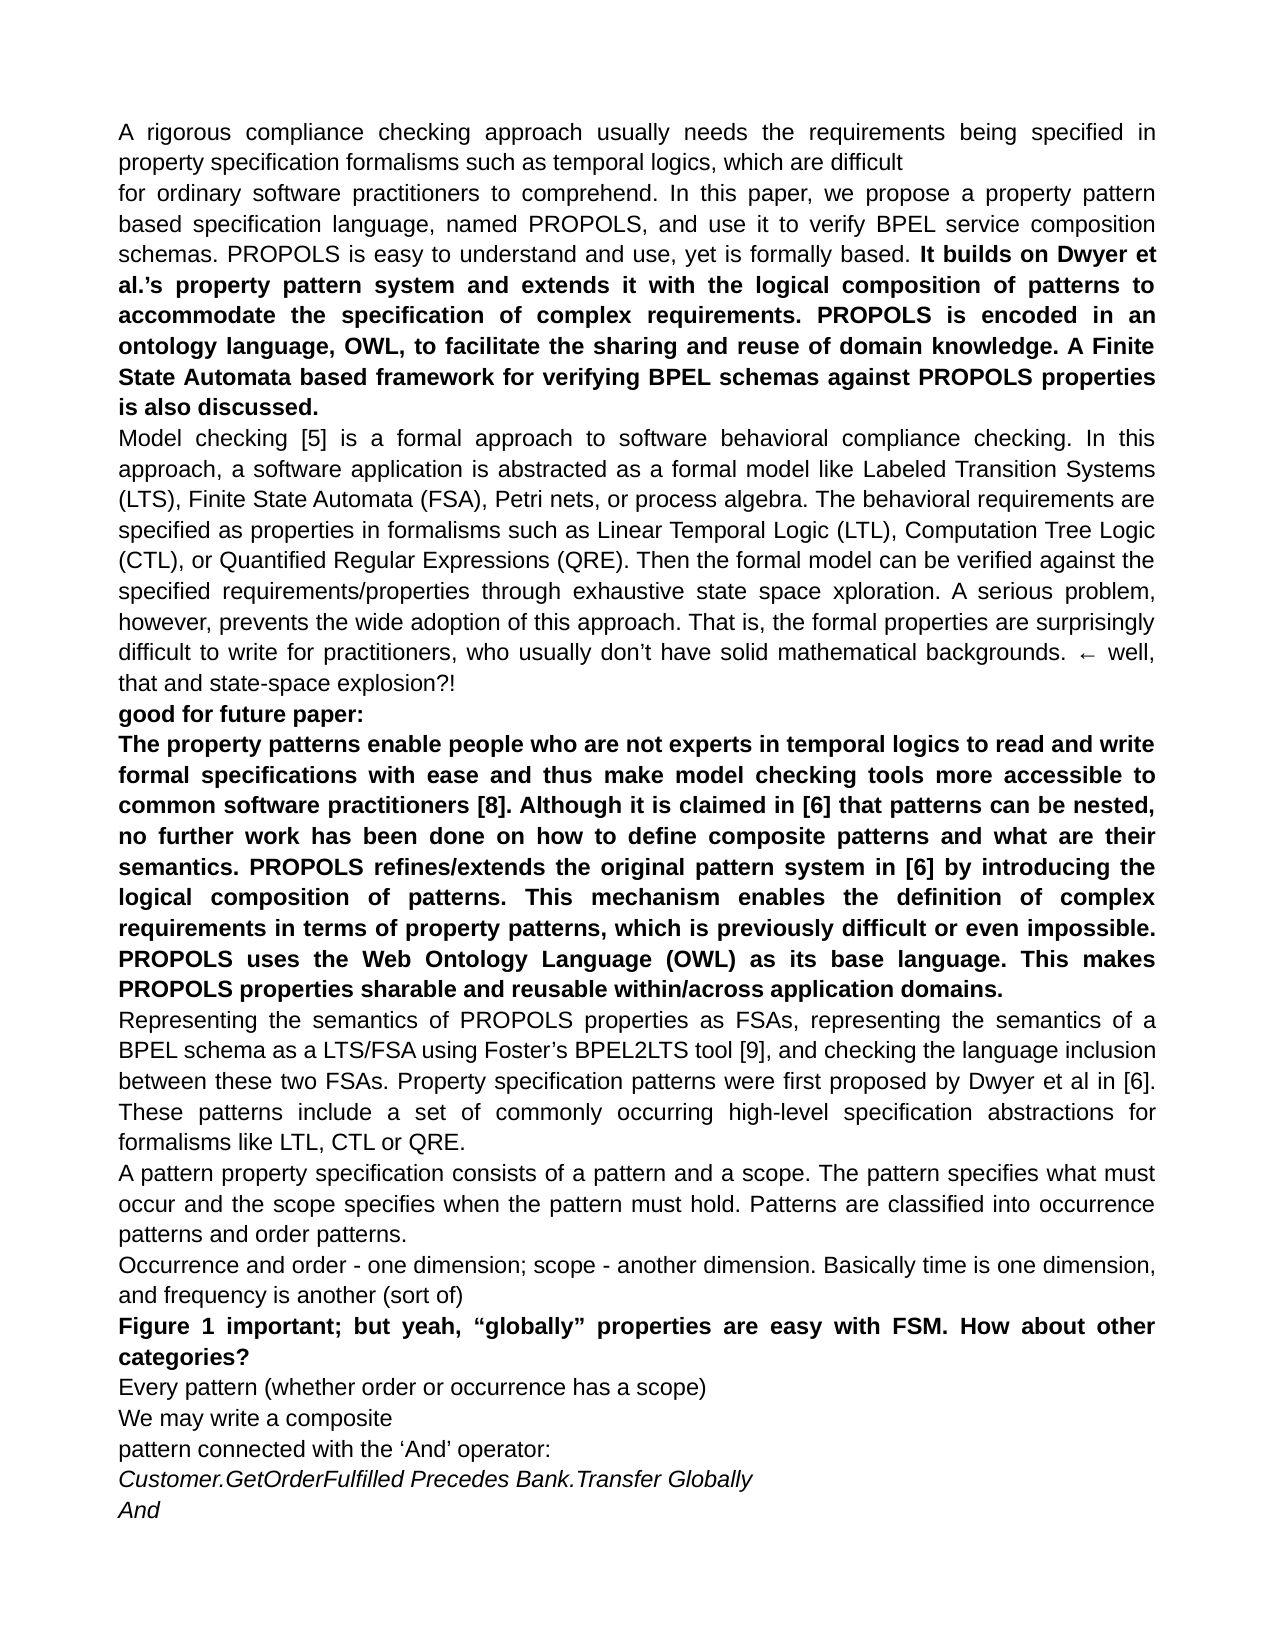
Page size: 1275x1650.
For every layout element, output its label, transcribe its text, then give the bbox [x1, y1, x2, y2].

text Representing the semantics of PROPOLS properties as FSAs, representing the semantics of a BPEL schema as a LTS/FSA using Foster’s BPEL2LTS tool [9], and checking the language inclusion between these two FSAs. Property specification patterns were first proposed by Dwyer et al in [6]. These patterns include a set of commonly occurring high-level specification abstractions for formalisms like LTL, CTL or QRE. [118, 1006, 1157, 1156]
text We may write a composite [118, 1404, 1157, 1431]
text Model checking [5] is a formal approach to software behavioral compliance checking. In this approach, a software application is abstracted as a formal model like Labeled Transition Systems (LTS), Finite State Automata (FSA), Petri nets, or process algebra. The behavioral requirements are specified as properties in formalisms such as Linear Temporal Logic (LTL), Computation Tree Logic (CTL), or Quantified Regular Expressions (QRE). Then the formal model can be verified against the specified requirements/properties through exhaustive state space xploration. A serious problem, however, prevents the wide adoption of this approach. That is, the formal properties are surprisingly difficult to write for practitioners, who usually don’t have solid mathematical backgrounds. ← well, that and state-space explosion?! [118, 424, 1157, 696]
text good for future paper: [118, 700, 1157, 727]
text The property patterns enable people who are not experts in temporal logics to read and write formal specifications with ease and thus make model checking tools more accessible to common software practitioners [8]. Although it is claimed in [6] that patterns can be nested, no further work has been done on how to define composite patterns and what are their semantics. PROPOLS refines/extends the original pattern system in [6] by introducing the logical composition of patterns. This mechanism enables the definition of complex requirements in terms of property patterns, which is previously difficult or even impossible. PROPOLS uses the Web Ontology Language (OWL) as its base language. This makes PROPOLS properties sharable and reusable within/across application domains. [118, 731, 1157, 1002]
text And [118, 1496, 1157, 1523]
text for ordinary software practitioners to comprehend. In this paper, we propose a property pattern based specification language, named PROPOLS, and use it to verify BPEL service composition schemas. PROPOLS is easy to understand and use, yet is formally based. It builds on Dwyer et al.’s property pattern system and extends it with the logical composition of patterns to accommodate the specification of complex requirements. PROPOLS is encoded in an ontology language, OWL, to facilitate the sharing and reuse of domain knowledge. A Finite State Automata based framework for verifying BPEL schemas against PROPOLS properties is also discussed. [118, 179, 1157, 421]
text A pattern property specification consists of a pattern and a scope. The pattern specifies what must occur and the scope specifies when the pattern must hold. Patterns are classified into occurrence patterns and order patterns. [118, 1159, 1157, 1247]
text pattern connected with the ‘And’ operator: [118, 1435, 1157, 1462]
text A rigorous compliance checking approach usually needs the requirements being specified in property specification formalisms such as temporal logics, which are difficult [118, 118, 1157, 176]
text Customer.GetOrderFulfilled Precedes Bank.Transfer Globally [118, 1466, 1157, 1492]
text Occurrence and order - one dimension; scope - another dimension. Basically time is one dimension, and frequency is another (sort of) [118, 1251, 1157, 1309]
text Figure 1 important; but yeah, “globally” properties are easy with FSM. How about other categories? [118, 1312, 1157, 1370]
text Every pattern (whether order or occurrence has a scope) [118, 1374, 1157, 1401]
